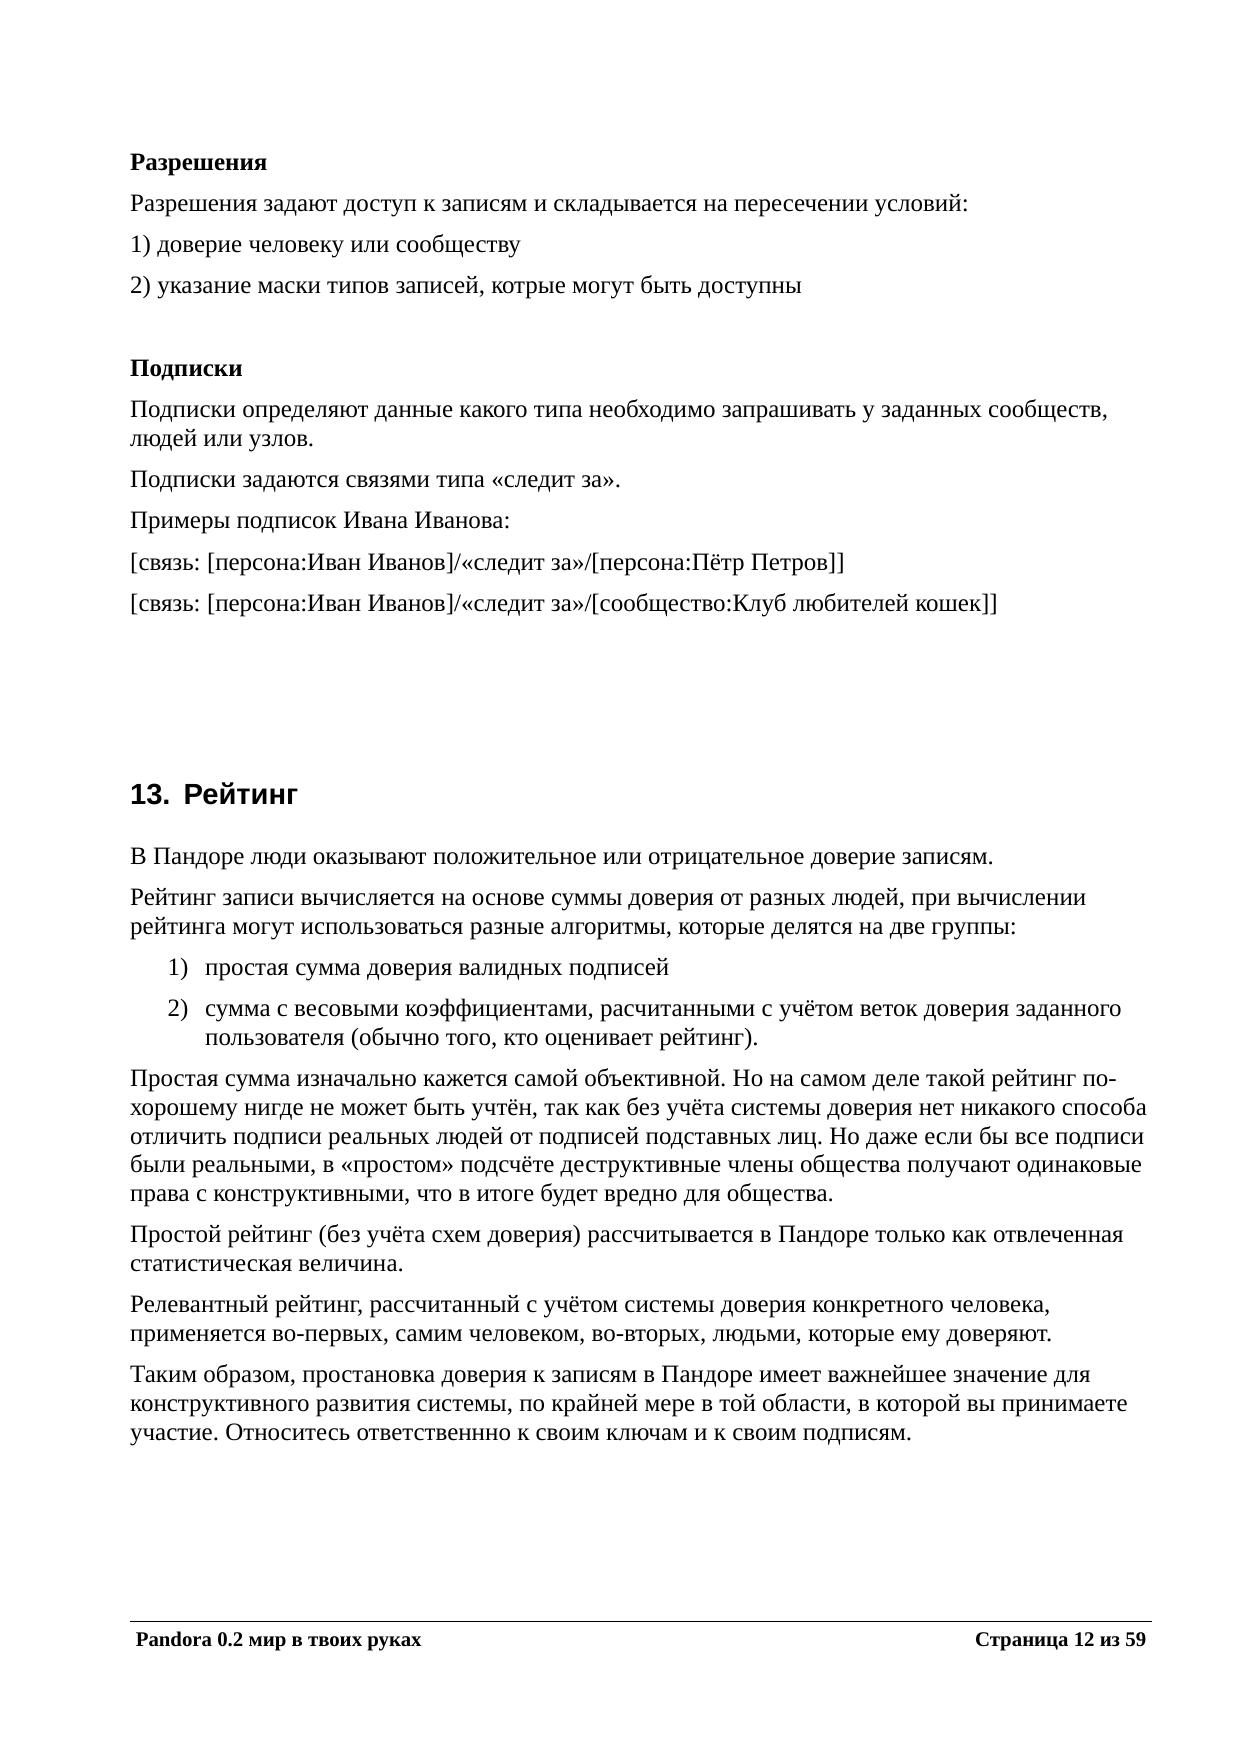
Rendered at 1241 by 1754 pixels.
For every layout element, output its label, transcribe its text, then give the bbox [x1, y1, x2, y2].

text В Пандоре люди оказывают положительное или отрицательное доверие записям. [130, 841, 1152, 869]
text 1) доверие человеку или сообществу [130, 229, 1152, 258]
text Релевантный рейтинг, рассчитанный с учётом системы доверия конкретного человека, применяется во-первых, самим человеком, во-вторых, людьми, которые ему доверяют. [130, 1289, 1152, 1347]
text Подписки [130, 353, 1152, 382]
list сумма с весовыми коэффициентами, расчитанными с учётом веток доверия заданного пользователя (обычно того, кто оценивает рейтинг). [167, 993, 1152, 1051]
text [связь: [персона:Иван Иванов]/«следит за»/[сообщество:Клуб любителей кошек]] [130, 588, 1152, 617]
text Подписки определяют данные какого типа необходимо запрашивать у заданных сообществ, людей или узлов. [130, 394, 1152, 452]
text [связь: [персона:Иван Иванов]/«следит за»/[персона:Пётр Петров]] [130, 547, 1152, 576]
list простая сумма доверия валидных подписей [167, 952, 1152, 981]
text Подписки задаются связями типа «следит за». [130, 464, 1152, 493]
text Простая сумма изначально кажется самой объективной. Но на самом деле такой рейтинг по-хорошему нигде не может быть учтён, так как без учёта системы доверия нет никакого способа отличить подписи реальных людей от подписей подставных лиц. Но даже если бы все подписи были реальными, в «простом» подсчёте деструктивные члены общества получают одинаковые права с конструктивными, что в итоге будет вредно для общества. [130, 1063, 1152, 1207]
text Примеры подписок Ивана Иванова: [130, 506, 1152, 534]
text Разрешения задают доступ к записям и складывается на пересечении условий: [130, 188, 1152, 217]
text Простой рейтинг (без учёта схем доверия) рассчитывается в Пандоре только как отвлеченная статистическая величина. [130, 1219, 1152, 1277]
text Разрешения [130, 147, 1152, 176]
text Таким образом, простановка доверия к записям в Пандоре имеет важнейшее значение для конструктивного развития системы, по крайней мере в той области, в которой вы принимаете участие. Относитесь ответственнно к своим ключам и к своим подписям. [130, 1359, 1152, 1446]
text Рейтинг записи вычисляется на основе суммы доверия от разных людей, при вычислении рейтинга могут использоваться разные алгоритмы, которые делятся на две группы: [130, 882, 1152, 939]
text 2) указание маски типов записей, котрые могут быть доступны [130, 271, 1152, 299]
subtitle Рейтинг [130, 777, 1152, 811]
